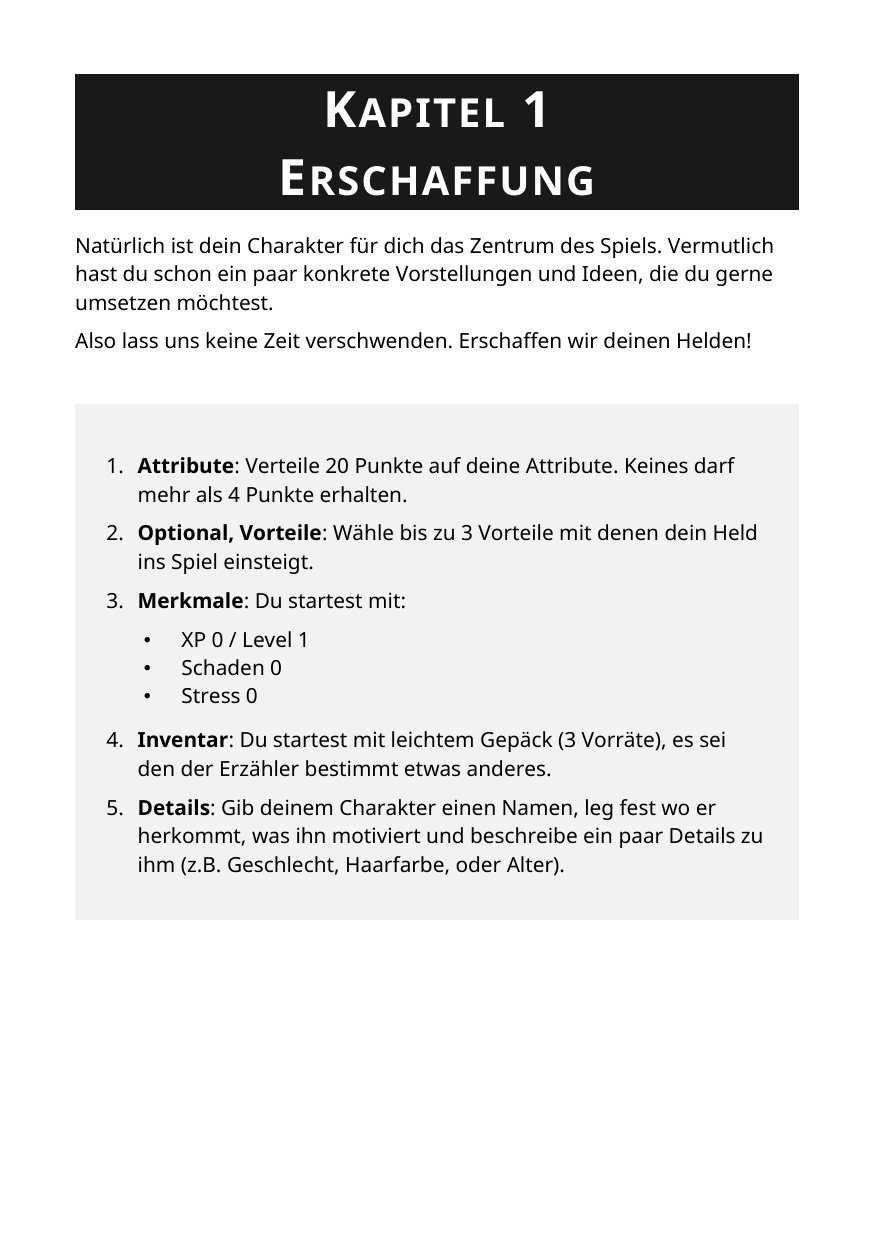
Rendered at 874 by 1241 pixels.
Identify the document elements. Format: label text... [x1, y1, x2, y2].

subtitle Kapitel 1 [75, 74, 799, 142]
table_header Attribute: Verteile 20 Punkte auf deine Attribute. Keines darf mehr als 4 Punkte erhalten. Optional, Vorteile: Wähle bis zu 3 Vorteile mit denen dein Held ins Spiel einsteigt. Merkmale: Du startest mit: XP 0 / Level 1 Schaden 0 Stress 0 Inventar: Du startest mit leichtem Gepäck (3 Vorräte), es sei den der Erzähler bestimmt etwas anderes. Details: Gib deinem Charakter einen Namen, leg fest wo er herkommt, was ihn motiviert und beschreibe ein paar Details zu ihm (z.B. Geschlecht, Haarfarbe, oder Alter). [75, 404, 799, 920]
text Also lass uns keine Zeit verschwenden. Erschaffen wir deinen Helden! [75, 327, 799, 355]
text Natürlich ist dein Charakter für dich das Zentrum des Spiels. Vermutlich hast du schon ein paar konkrete Vorstellungen und Ideen, die du gerne umsetzen möchtest. [75, 231, 799, 316]
subtitle Erschaffung [75, 142, 799, 210]
